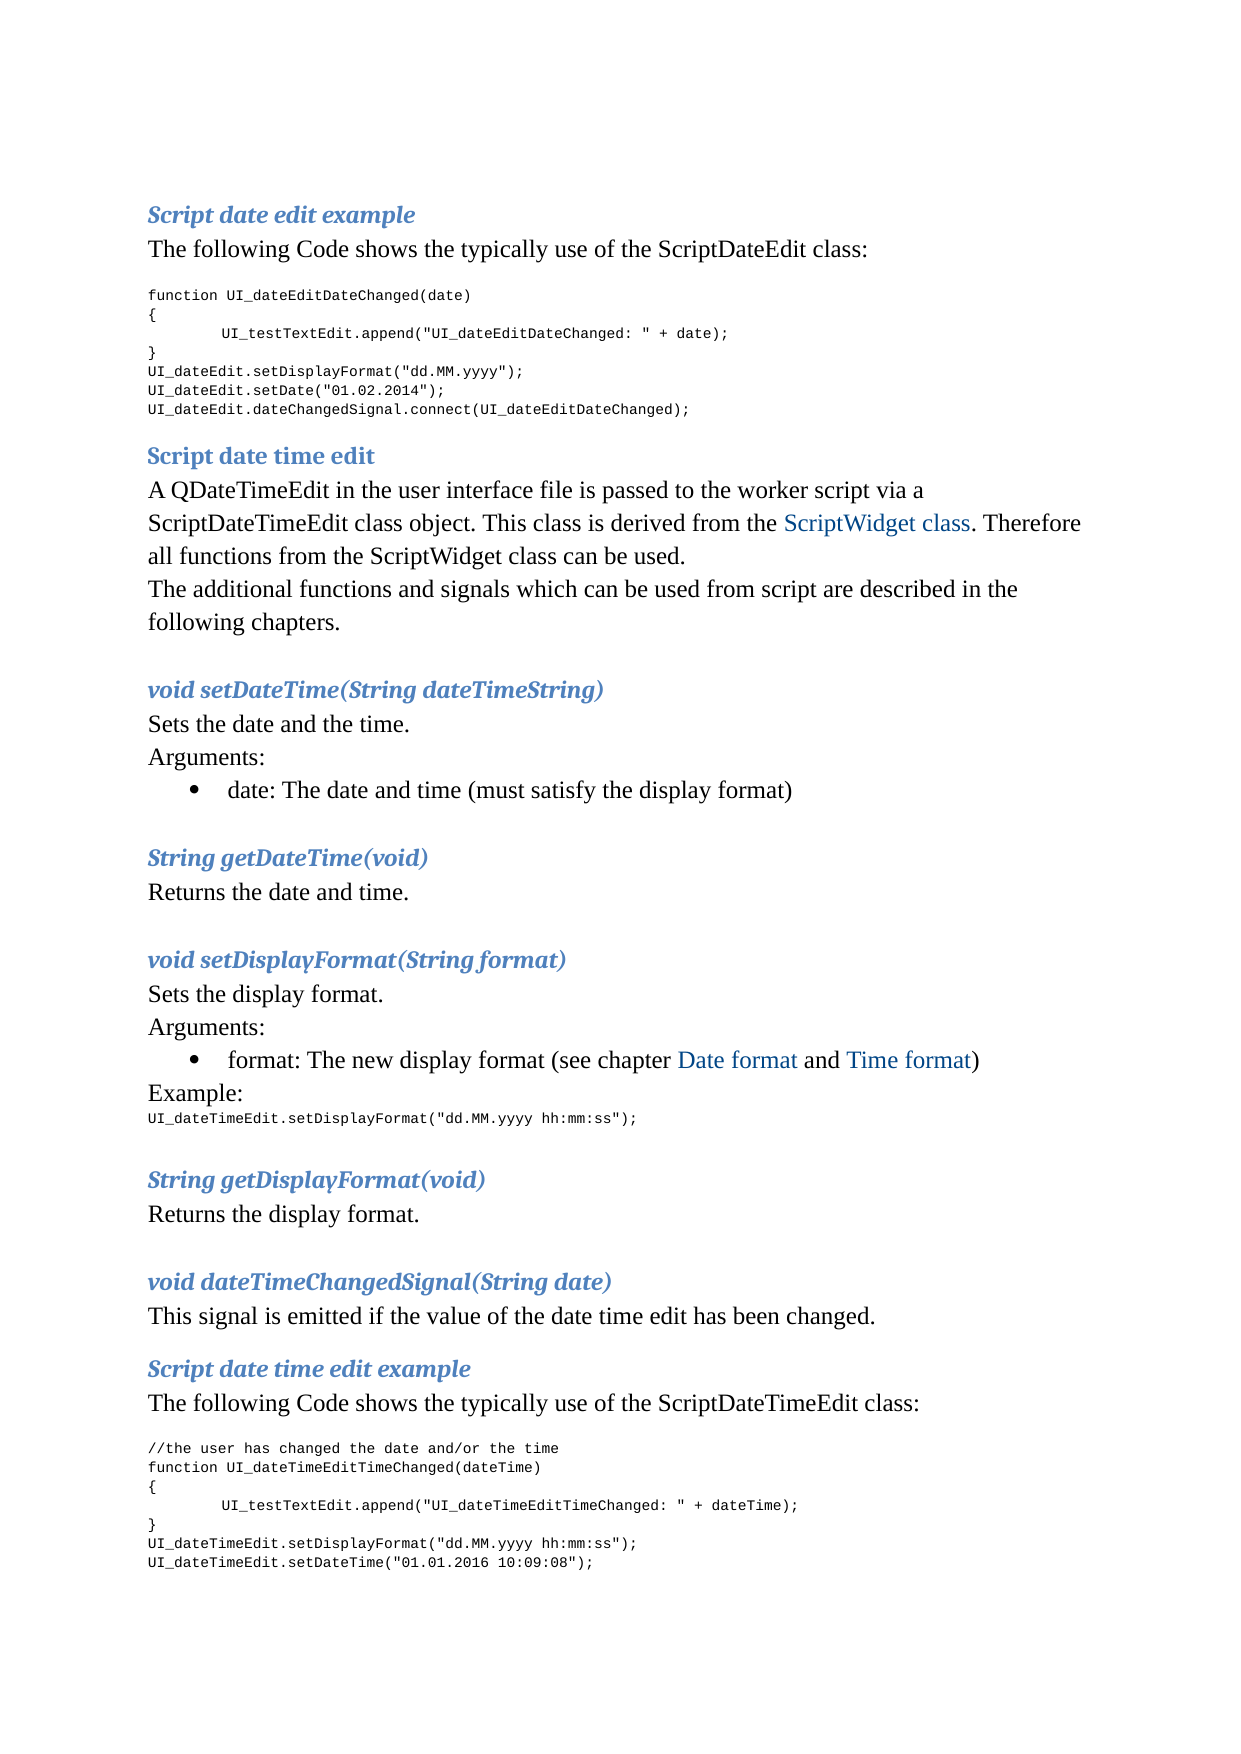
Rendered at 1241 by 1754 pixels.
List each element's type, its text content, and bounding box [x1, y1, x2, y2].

subtitle String getDateTime(void) [148, 844, 1093, 873]
subtitle void setDateTime(String dateTimeString) [148, 676, 1093, 705]
text Arguments: [148, 1012, 1093, 1041]
subtitle void setDisplayFormat(String format) [148, 946, 1093, 975]
text The following Code shows the typically use of the ScriptDateEdit class: [148, 234, 1093, 263]
list date: The date and time (must satisfy the display format) [190, 775, 1093, 804]
text } [148, 345, 1093, 362]
text function UI_dateTimeEditTimeChanged(dateTime) [148, 1461, 1093, 1477]
subtitle Script date time edit [148, 442, 1093, 471]
text UI_dateTimeEdit.setDateTime("01.01.2016 10:09:08"); [148, 1555, 1093, 1572]
text A QDateTimeEdit in the user interface file is passed to the worker script via a ScriptDateTimeEdit class object. This class is derived from the ScriptWidget class. Therefore all functions from the ScriptWidget class can be used. [148, 475, 1093, 570]
text UI_dateEdit.setDisplayFormat("dd.MM.yyyy"); [148, 364, 1093, 381]
text UI_dateEdit.dateChangedSignal.connect(UI_dateEditDateChanged); [148, 402, 1093, 419]
list format: The new display format (see chapter Date format and Time format) [190, 1045, 1093, 1074]
list Example: [148, 1078, 1093, 1107]
text UI_dateTimeEdit.setDisplayFormat("dd.MM.yyyy hh:mm:ss"); [148, 1536, 1093, 1553]
subtitle String getDisplayFormat(void) [148, 1166, 1093, 1195]
subtitle Script date time edit example [148, 1355, 1093, 1383]
text The following Code shows the typically use of the ScriptDateTimeEdit class: [148, 1388, 1093, 1417]
subtitle Script date edit example [148, 201, 1093, 230]
text Arguments: [148, 742, 1093, 771]
text Returns the date and time. [148, 877, 1093, 906]
text UI_testTextEdit.append("UI_dateTimeEditTimeChanged: " + dateTime); [148, 1498, 1093, 1515]
text Sets the date and the time. [148, 709, 1093, 738]
text UI_testTextEdit.append("UI_dateEditDateChanged: " + date); [148, 326, 1093, 343]
text Sets the display format. [148, 979, 1093, 1008]
text { [148, 1479, 1093, 1496]
text //the user has changed the date and/or the time [148, 1442, 1093, 1458]
text This signal is emitted if the value of the date time edit has been changed. [148, 1301, 1093, 1330]
text Returns the display format. [148, 1199, 1093, 1228]
text function UI_dateEditDateChanged(date) [148, 288, 1093, 305]
text { [148, 307, 1093, 324]
subtitle void dateTimeChangedSignal(String date) [148, 1268, 1093, 1297]
text The additional functions and signals which can be used from script are described in the following chapters. [148, 574, 1093, 636]
list UI_dateTimeEdit.setDisplayFormat("dd.MM.yyyy hh:mm:ss"); [148, 1111, 1093, 1128]
text UI_dateEdit.setDate("01.02.2014"); [148, 383, 1093, 400]
text } [148, 1517, 1093, 1534]
